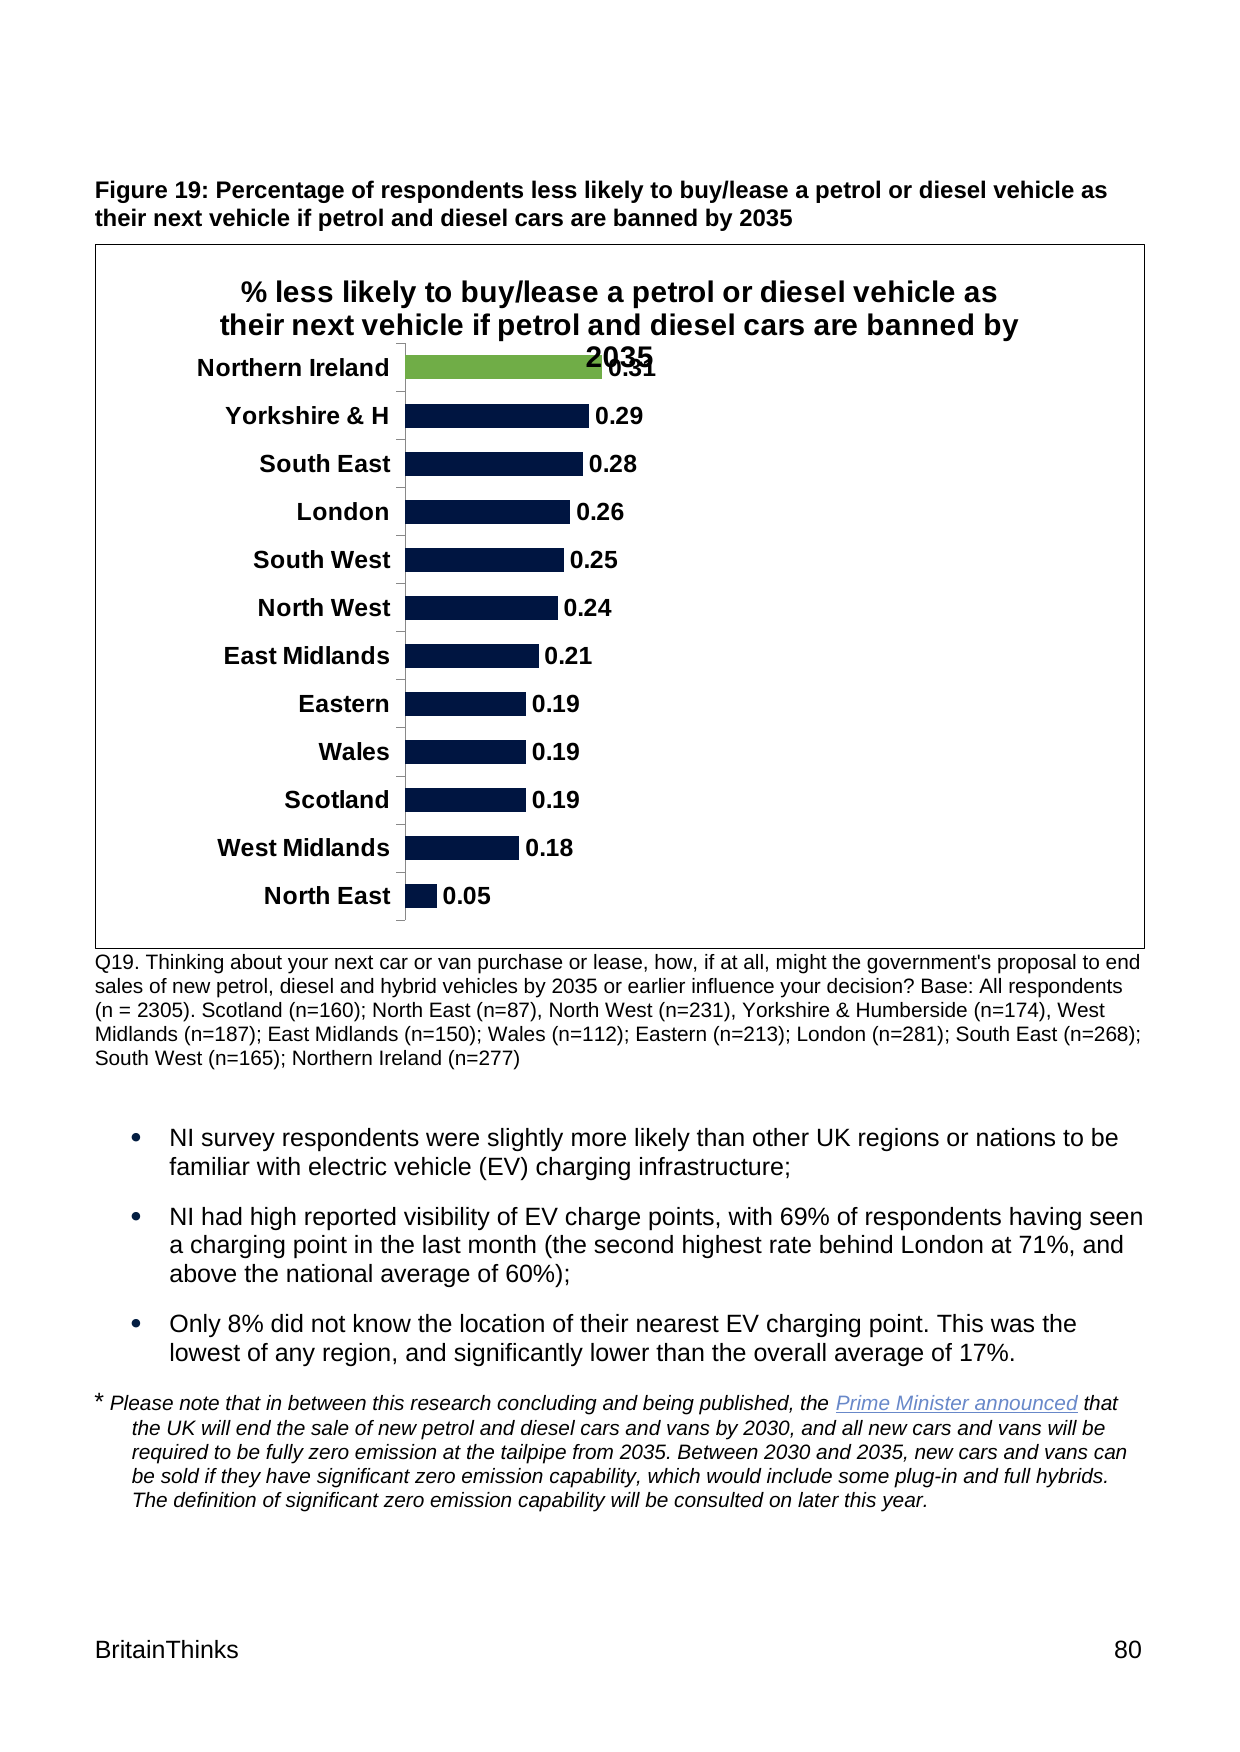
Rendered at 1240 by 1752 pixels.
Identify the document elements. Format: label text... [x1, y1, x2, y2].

text Figure 19: Percentage of respondents less likely to buy/lease a petrol or diesel vehicle as their next vehicle if petrol and diesel cars are banned by 2035 [94, 176, 1145, 232]
list NI had high reported visibility of EV charge points, with 69% of respondents having seen a charging point in the last month (the second highest rate behind London at 71%, and above the national average of 60%); [132, 1202, 1145, 1288]
list * Please note that in between this research concluding and being published, the Prime Minister announced that the UK will end the sale of new petrol and diesel cars and vans by 2030, and all new cars and vans will be required to be fully zero emission at the tailpipe from 2035. Between 2030 and 2035, new cars and vans can be sold if they have significant zero emission capability, which would include some plug-in and full hybrids. The definition of significant zero emission capability will be consulted on later this year. [94, 1387, 1145, 1512]
text Q19. Thinking about your next car or van purchase or lease, how, if at all, might the government's proposal to end sales of new petrol, diesel and hybrid vehicles by 2035 or earlier influence your decision? Base: All respondents (n = 2305). Scotland (n=160); North East (n=87), North West (n=231), Yorkshire & Humberside (n=174), West Midlands (n=187); East Midlands (n=150); Wales (n=112); Eastern (n=213); London (n=281); South East (n=268); South West (n=165); Northern Ireland (n=277) [94, 244, 1145, 1069]
list NI survey respondents were slightly more likely than other UK regions or nations to be familiar with electric vehicle (EV) charging infrastructure; [132, 1123, 1145, 1181]
list Only 8% did not know the location of their nearest EV charging point. This was the lowest of any region, and significantly lower than the overall average of 17%. [132, 1309, 1145, 1366]
